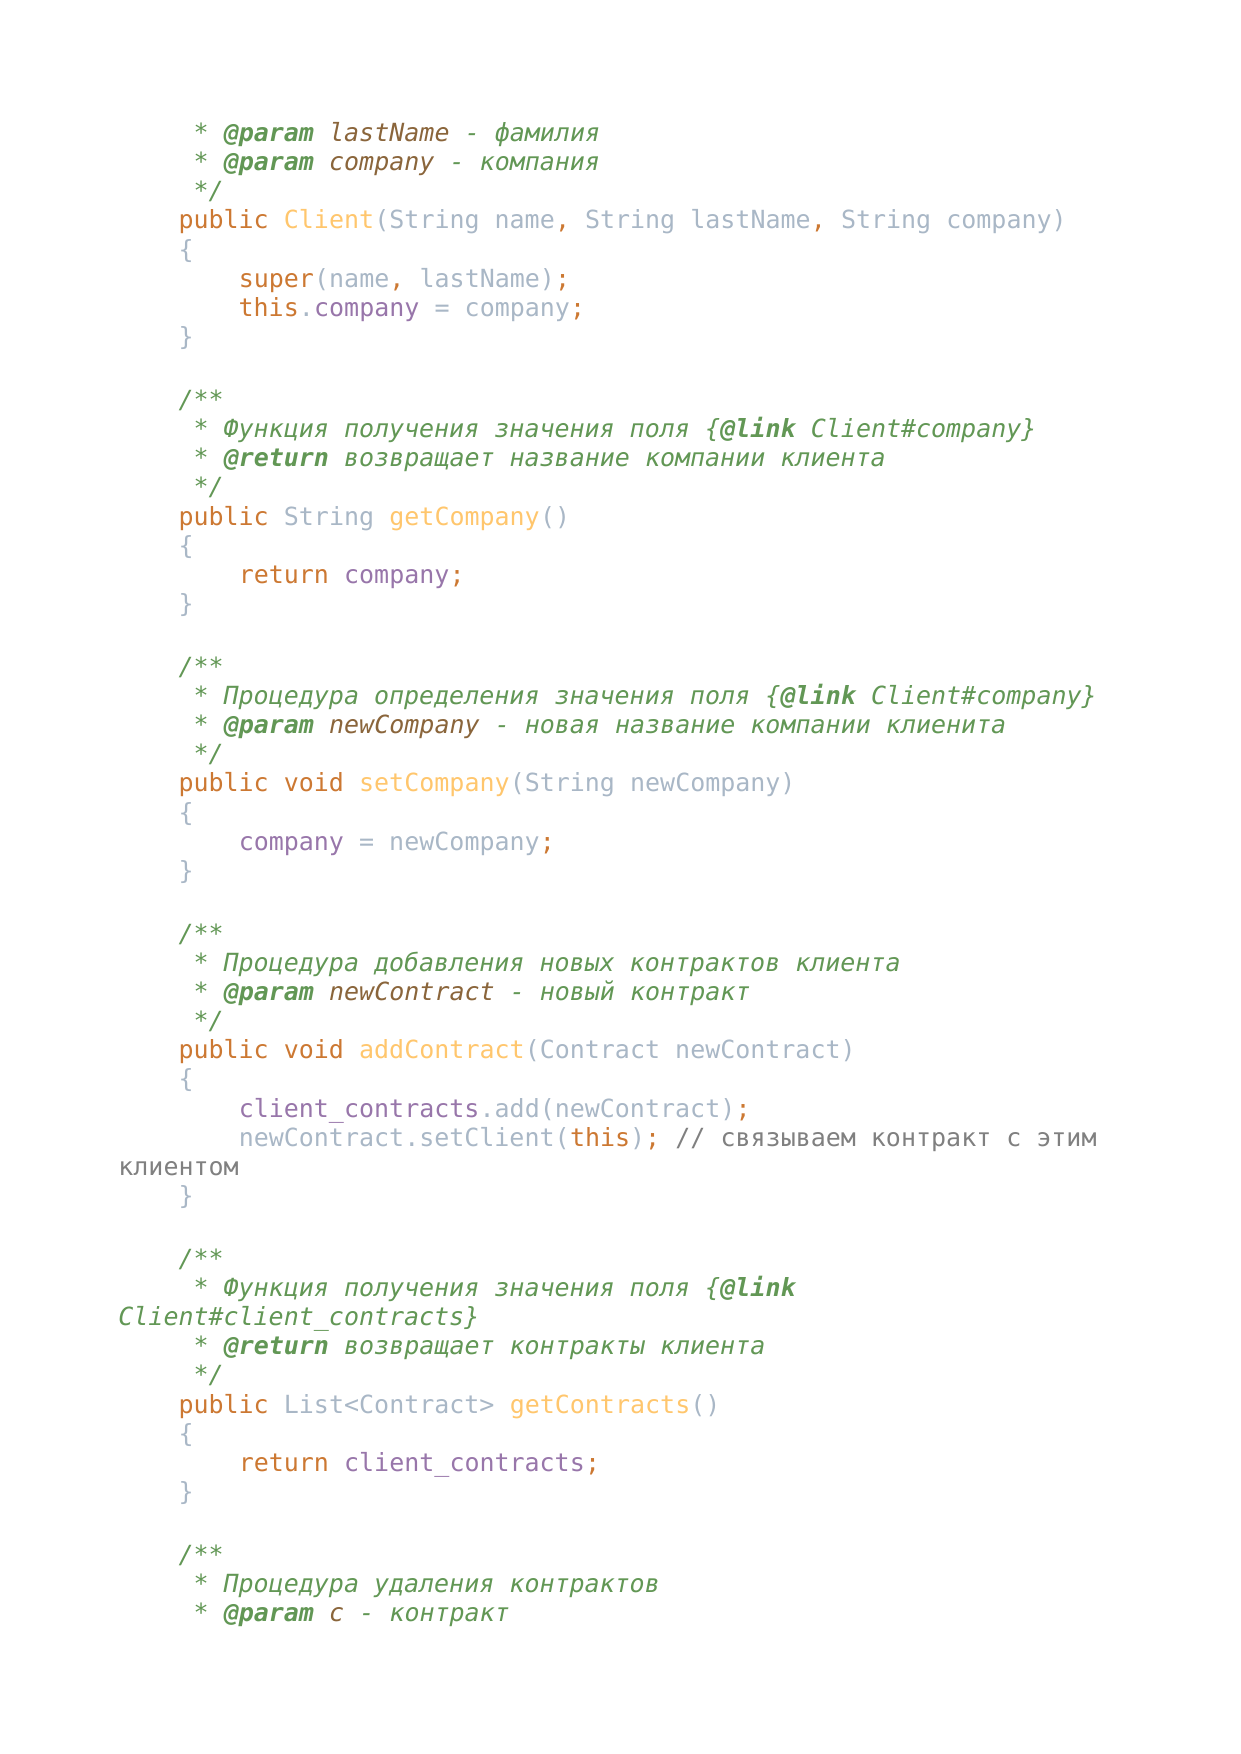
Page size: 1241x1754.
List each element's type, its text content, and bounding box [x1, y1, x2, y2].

text * @param lastName - фамилия * @param company - компания */ public Client(String name, String lastName, String company) { super(name, lastName); this.company = company; } /** * Функция получения значения поля {@link Client#company} * @return возвращает название компании клиента */ public String getCompany() { return company; } /** * Процедура определения значения поля {@link Client#company} * @param newCompany - новая название компании клиенита */ public void setCompany(String newCompany) { company = newCompany; } /** * Процедура добавления новых контрактов клиента * @param newContract - новый контракт */ public void addContract(Contract newContract) { client_contracts.add(newContract); newContract.setClient(this); // связываем контракт с этим клиентом } /** * Функция получения значения поля {@link Client#client_contracts} * @return возвращает контракты клиента */ public List<Contract> getContracts() { return client_contracts; } /** * Процедура удаления контрактов * @param c - контракт [118, 118, 1122, 1627]
